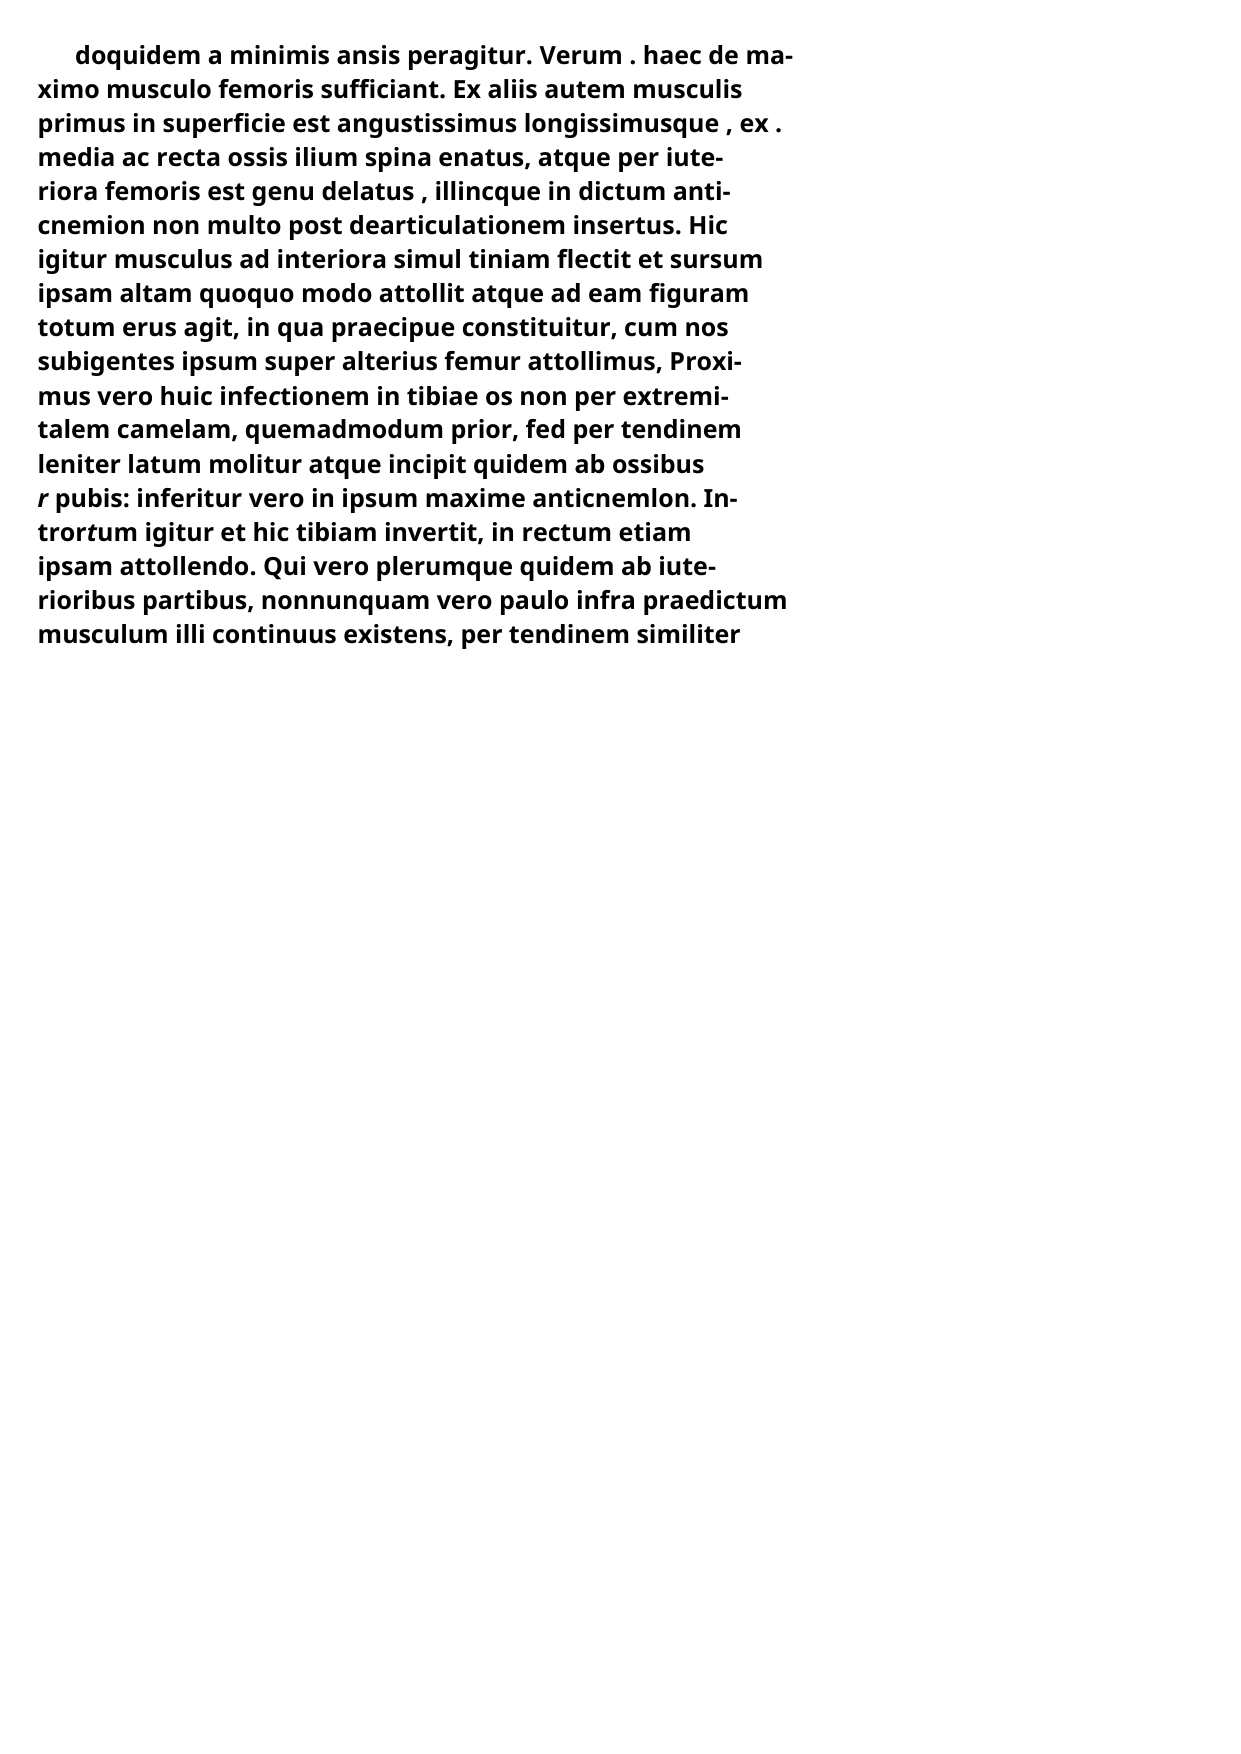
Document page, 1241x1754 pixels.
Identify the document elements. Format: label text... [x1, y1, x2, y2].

text doquidem a minimis ansis peragitur. Verum . haec de ma- ximo musculo femoris sufficiant. Ex aliis autem musculis primus in superficie est angustissimus longissimusque , ex . media ac recta ossis ilium spina enatus, atque per iute- riora femoris est genu delatus , illincque in dictum anti- cnemion non multo post dearticulationem insertus. Hic igitur musculus ad interiora simul tiniam flectit et sursum ipsam altam quoquo modo attollit atque ad eam figuram totum erus agit, in qua praecipue constituitur, cum nos subigentes ipsum super alterius femur attollimus, Proxi- mus vero huic infectionem in tibiae os non per extremi- talem camelam, quemadmodum prior, fed per tendinem leniter latum molitur atque incipit quidem ab ossibus r pubis: inferitur vero in ipsum maxime anticnemlon. In- trortum igitur et hic tibiam invertit, in rectum etiam ipsam attollendo. Qui vero plerumque quidem ab iute- rioribus partibus, nonnunquam vero paulo infra praedictum musculum illi continuus existens, per tendinem similiter [37, 37, 1203, 651]
